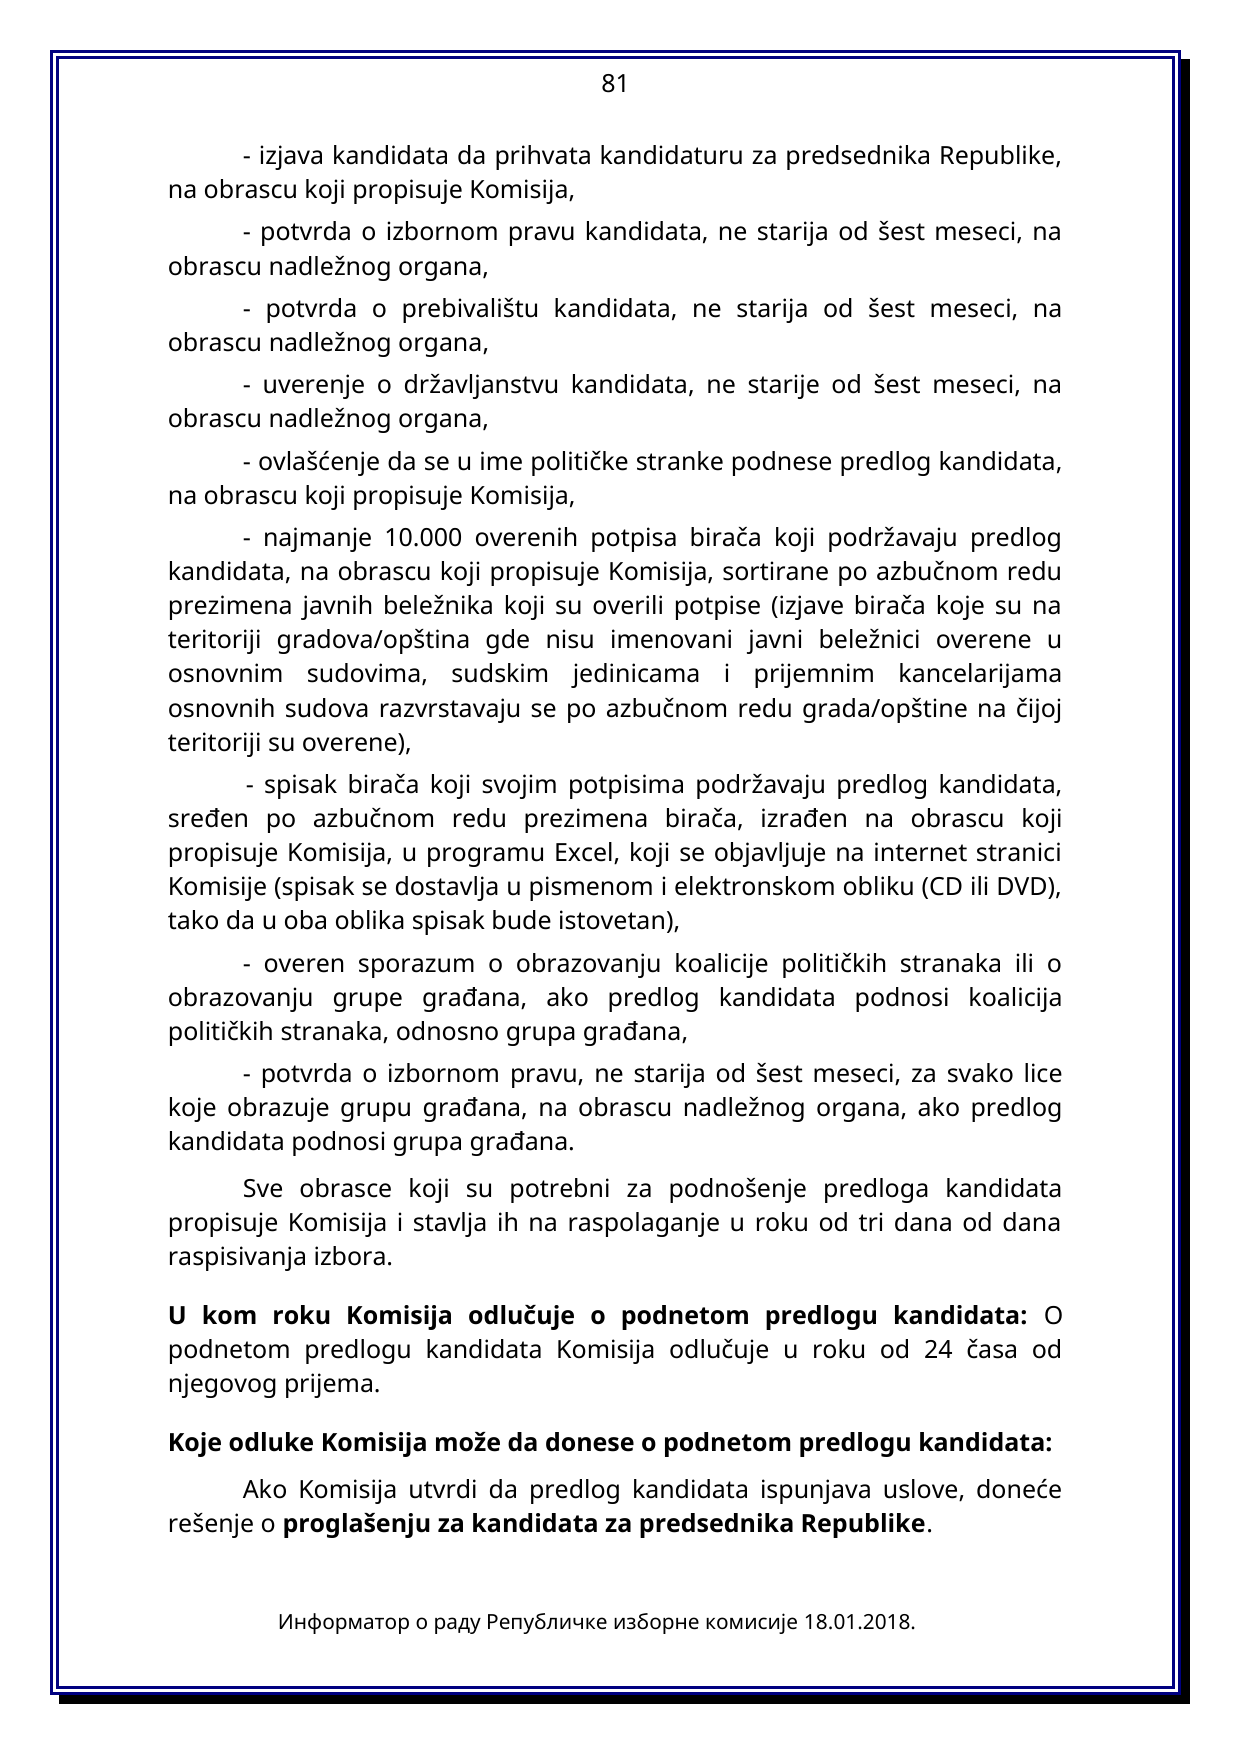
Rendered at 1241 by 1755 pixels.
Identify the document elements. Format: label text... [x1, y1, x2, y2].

text - overen sporazum o obrazovanju koalicije političkih stranaka ili o obrazovanju grupe građana, ako predlog kandidata podnosi koalicija političkih stranaka, odnosno grupa građana, [168, 945, 1063, 1047]
text - najmanje 10.000 overenih potpisa birača koji podržavaju predlog kandidata, na obrascu koji propisuje Komisija, sortirane po azbučnom redu prezimena javnih beležnika koji su overili potpise (izjave birača koje su na teritoriji gradova/opština gde nisu imenovani javni beležnici overene u osnovnim sudovima, sudskim jedinicama i prijemnim kancelarijama osnovnih sudova razvrstavaju se po azbučnom redu grada/opštine na čijoj teritoriji su overene), [168, 520, 1063, 758]
text Koje odluke Komisija može da donese o podnetom predlogu kandidata: [168, 1425, 1063, 1459]
text Ako Komisija utvrdi da predlog kandidata ispunjava uslove, doneće rešenje o proglašenju za kandidata za predsednika Republike. [168, 1471, 1063, 1539]
text U kom roku Komisija odlučuje o podnetom predlogu kandidata: O podnetom predlogu kandidata Komisija odlučuje u roku od 24 časa od njegovog prijema. [168, 1298, 1063, 1400]
text - spisak birača koji svojim potpisima podržavaju predlog kandidata, sređen po azbučnom redu prezimena birača, izrađen na obrascu koji propisuje Komisija, u programu Excel, koji se objavljuje na internet stranici Komisije (spisak se dostavlja u pismenom i elektronskom obliku (CD ili DVD), tako da u oba oblika spisak bude istovetan), [168, 767, 1063, 937]
text - potvrda o izbornom pravu, ne starija od šest meseci, za svako lice koje obrazuje grupu građana, na obrascu nadležnog organa, ako predlog kandidata podnosi grupa građana. [168, 1056, 1063, 1158]
text - izjava kandidata da prihvata kandidaturu za predsednika Republike, na obrascu koji propisuje Komisija, [168, 138, 1063, 206]
text Sve obrasce koji su potrebni za podnošenje predloga kandidata propisuje Komisija i stavlja ih na raspolaganje u roku od tri dana od dana raspisivanja izbora. [168, 1171, 1063, 1273]
text - potvrda o izbornom pravu kandidata, ne starija od šest meseci, na obrascu nadležnog organa, [168, 214, 1063, 282]
text - ovlašćenje da se u ime političke stranke podnese predlog kandidata, na obrascu koji propisuje Komisija, [168, 443, 1063, 512]
text - potvrda o prebivalištu kandidata, ne starija od šest meseci, na obrascu nadležnog organa, [168, 291, 1063, 359]
text - uverenje o državljanstvu kandidata, ne starije od šest meseci, na obrascu nadležnog organa, [168, 367, 1063, 435]
